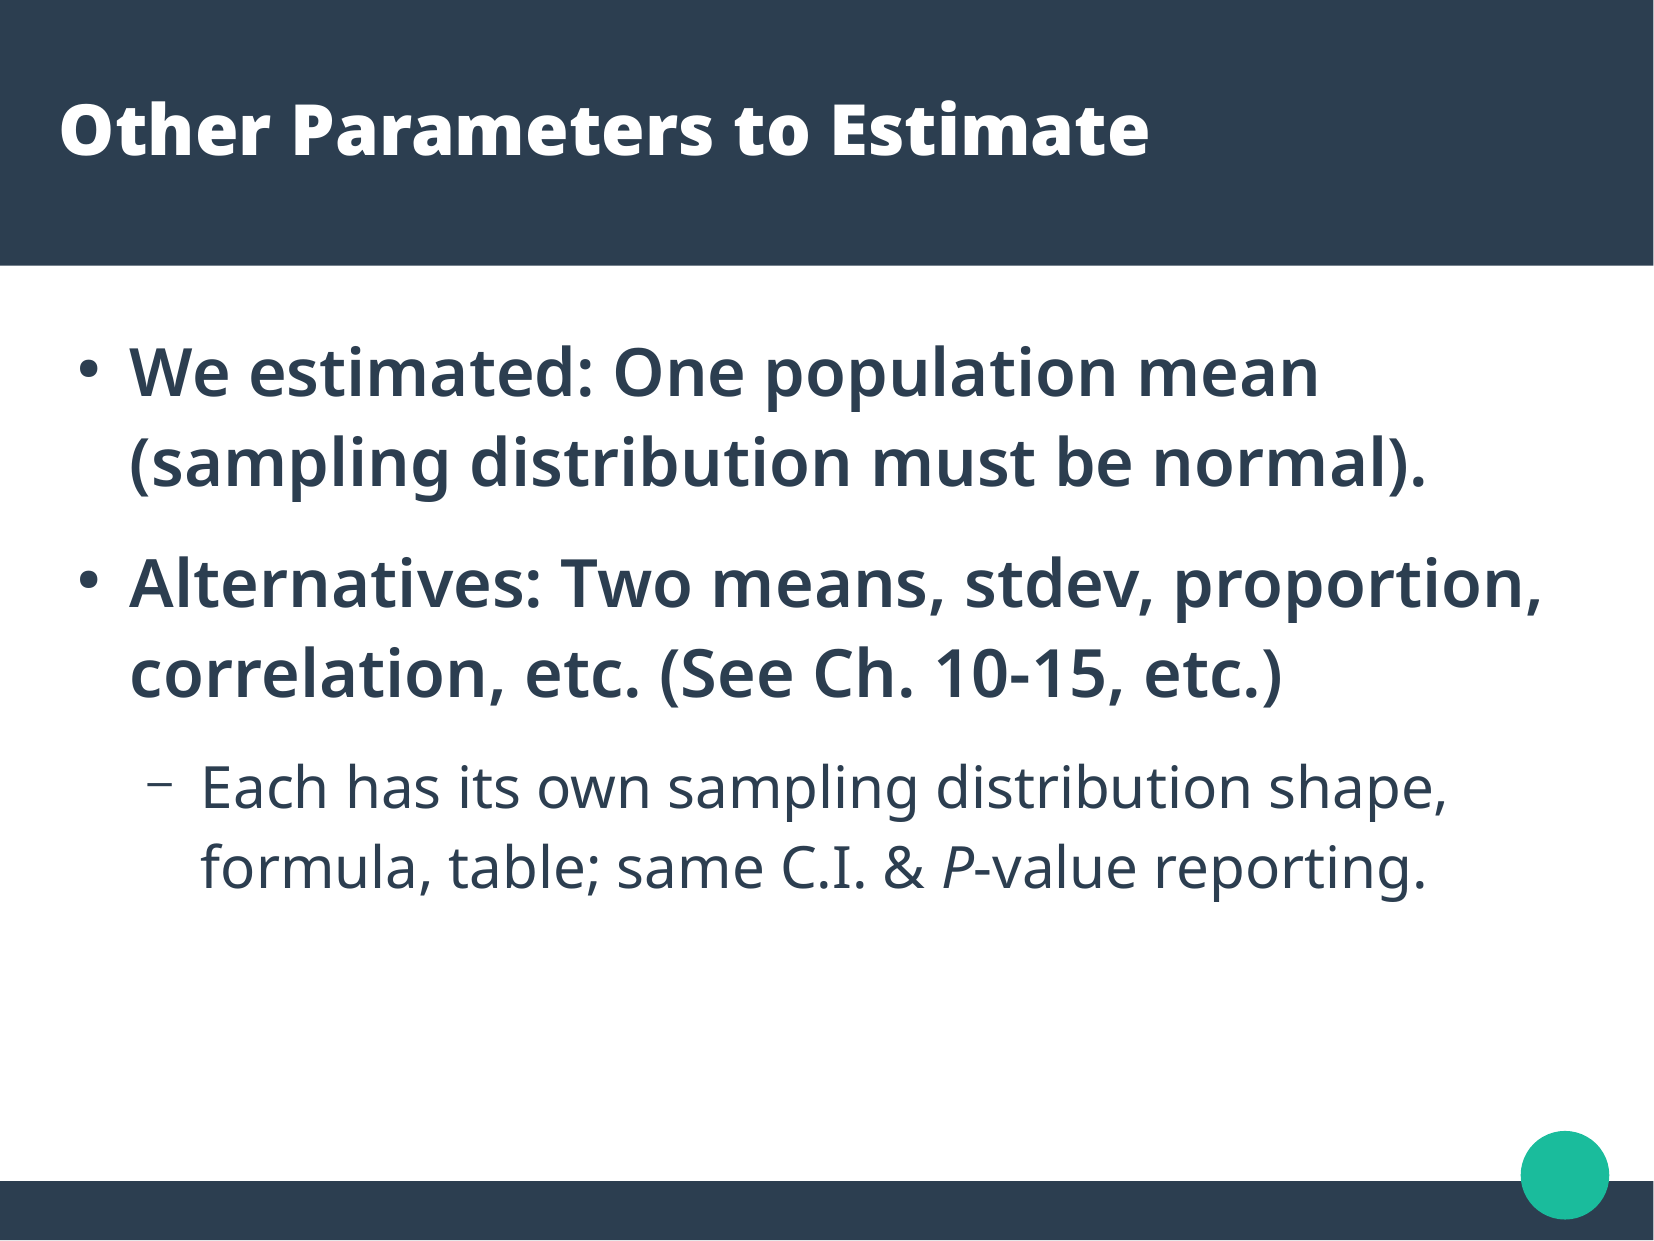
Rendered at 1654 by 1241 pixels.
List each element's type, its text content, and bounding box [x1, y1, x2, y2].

title Other Parameters to Estimate [59, 49, 1595, 207]
list We estimated: One population mean (sampling distribution must be normal). Alternatives: Two means, stdev, proportion, correlation, etc. (See Ch. 10-15, etc.) Each has its own sampling distribution shape, formula, table; same C.I. & P-value reporting. [59, 324, 1595, 1152]
